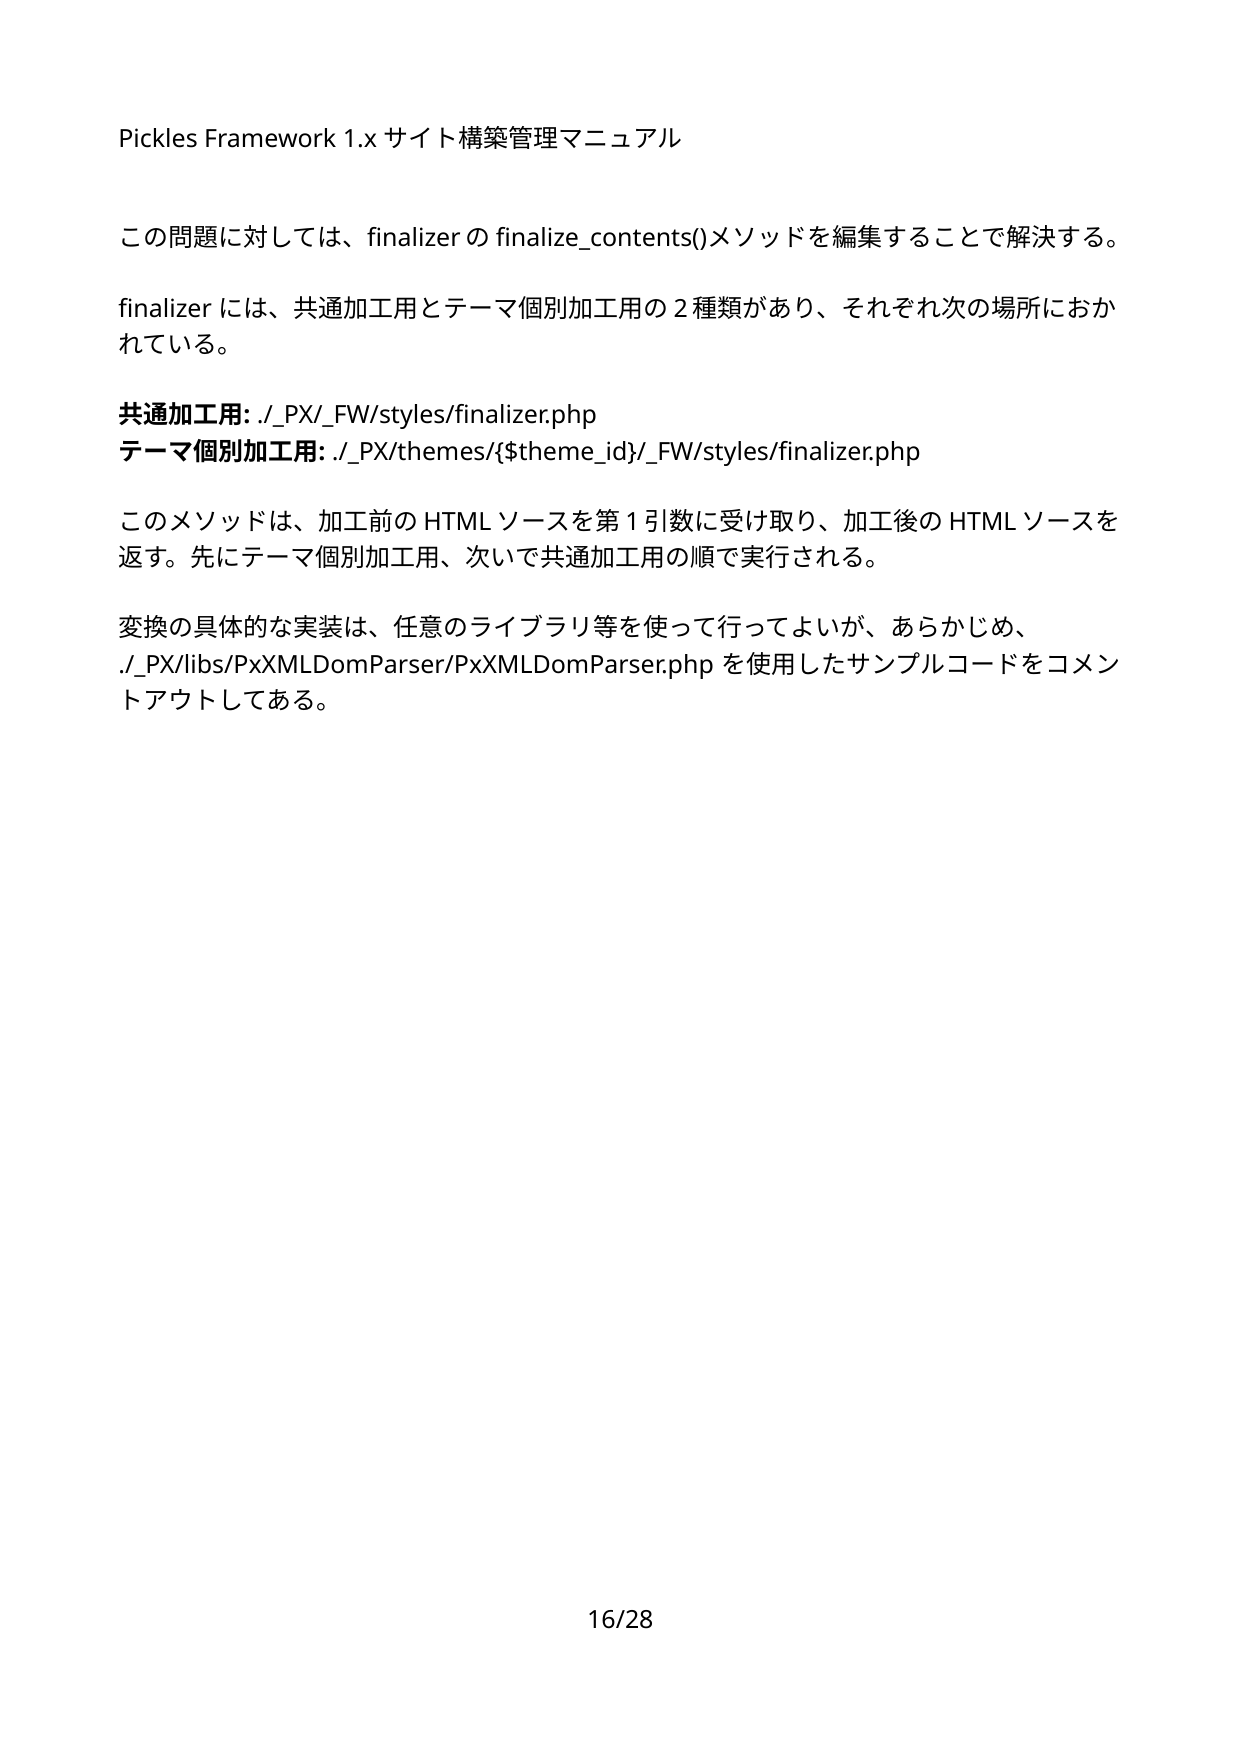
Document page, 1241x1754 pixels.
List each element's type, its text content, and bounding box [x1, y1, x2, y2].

text 変換の具体的な実装は、任意のライブラリ等を使って行ってよいが、あらかじめ、 ./_PX/libs/PxXMLDomParser/PxXMLDomParser.php を使用したサンプルコードをコメントアウトしてある。 [118, 608, 1122, 717]
text finalizer には、共通加工用とテーマ個別加工用の2種類があり、それぞれ次の場所におかれている。 [118, 288, 1122, 361]
text 共通加工用: ./_PX/_FW/styles/finalizer.php [118, 395, 1122, 431]
text この問題に対しては、finalizerのfinalize_contents()メソッドを編集することで解決する。 [118, 218, 1122, 254]
text テーマ個別加工用: ./_PX/themes/{$theme_id}/_FW/styles/finalizer.php [118, 431, 1122, 467]
text このメソッドは、加工前のHTMLソースを第1引数に受け取り、加工後のHTMLソースを返す。先にテーマ個別加工用、次いで共通加工用の順で実行される。 [118, 501, 1122, 574]
